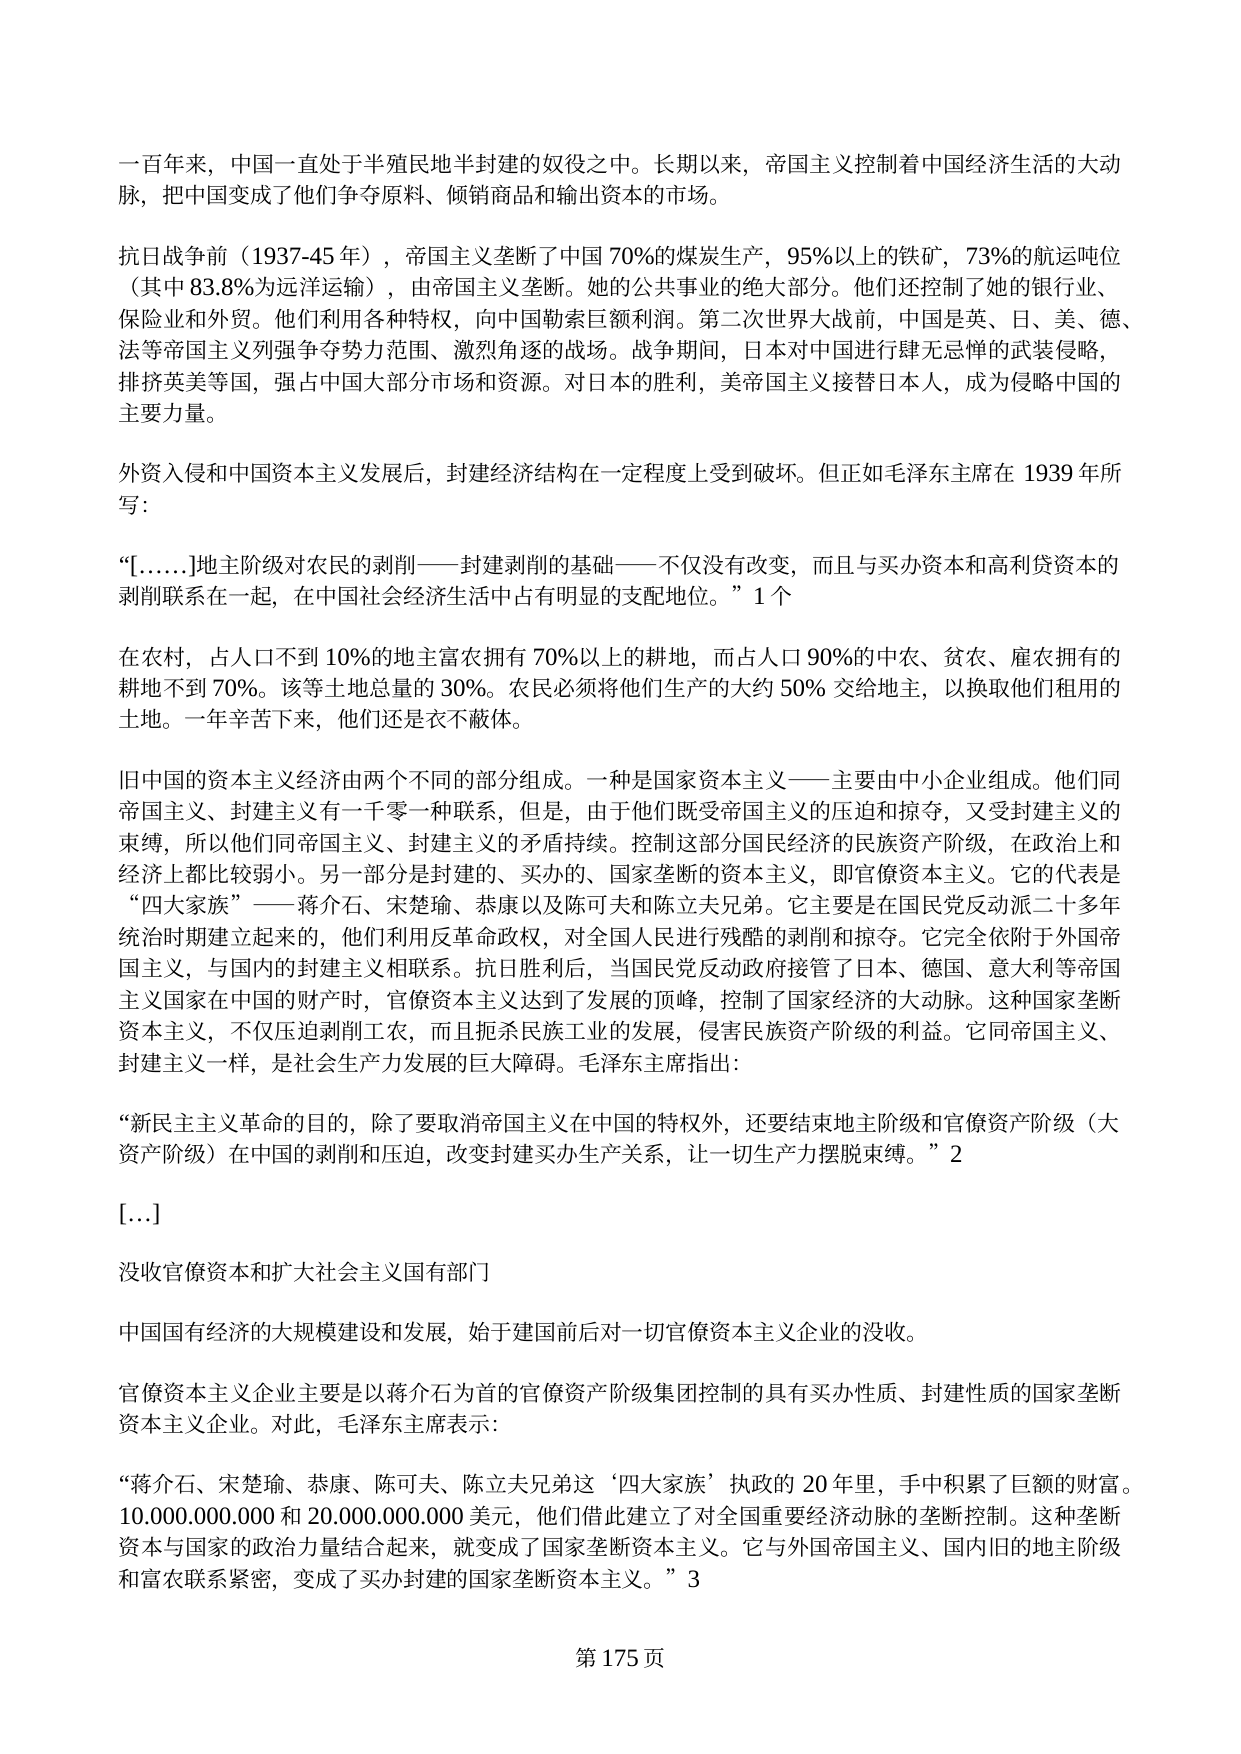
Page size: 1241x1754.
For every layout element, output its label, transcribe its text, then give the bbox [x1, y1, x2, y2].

text “蒋介石、宋楚瑜、恭康、陈可夫、陈立夫兄弟这‘四大家族’执政的20年里，手中积累了巨额的财富。10.000.000.000和20.000.000.000美元，他们借此建立了对全国重要经济动脉的垄断控制。这种垄断资本与国家的政治力量结合起来，就变成了国家垄断资本主义。它与外国帝国主义、国内旧的地主阶级和富农联系紧密，变成了买办封建的国家垄断资本主义。”3 [118, 1467, 1122, 1593]
text 外资入侵和中国资本主义发展后，封建经济结构在一定程度上受到破坏。但正如毛泽东主席在1939年所写： [118, 456, 1122, 519]
text […] [118, 1198, 1122, 1227]
text 中国国有经济的大规模建设和发展，始于建国前后对一切官僚资本主义企业的没收。 [118, 1316, 1122, 1347]
text “新民主主义革命的目的，除了要取消帝国主义在中国的特权外，还要结束地主阶级和官僚资产阶级（大资产阶级）在中国的剥削和压迫，改变封建买办生产关系，让一切生产力摆脱束缚。”2 [118, 1106, 1122, 1169]
text “[……]地主阶级对农民的剥削——封建剥削的基础——不仅没有改变，而且与买办资本和高利贷资本的剥削联系在一起，在中国社会经济生活中占有明显的支配地位。”1个 [118, 548, 1122, 611]
text 没收官僚资本和扩大社会主义国有部门 [118, 1255, 1122, 1287]
text 在农村，占人口不到10%的地主富农拥有70%以上的耕地，而占人口90%的中农、贫农、雇农拥有的耕地不到70%。该等土地总量的30%。农民必须将他们生产的大约50% 交给地主，以换取他们租用的土地。一年辛苦下来，他们还是衣不蔽体。 [118, 640, 1122, 734]
text 旧中国的资本主义经济由两个不同的部分组成。一种是国家资本主义——主要由中小企业组成。他们同帝国主义、封建主义有一千零一种联系，但是，由于他们既受帝国主义的压迫和掠夺，又受封建主义的束缚，所以他们同帝国主义、封建主义的矛盾持续。控制这部分国民经济的民族资产阶级，在政治上和经济上都比较弱小。另一部分是封建的、买办的、国家垄断的资本主义，即官僚资本主义。它的代表是“四大家族”——蒋介石、宋楚瑜、恭康以及陈可夫和陈立夫兄弟。它主要是在国民党反动派二十多年统治时期建立起来的，他们利用反革命政权，对全国人民进行残酷的剥削和掠夺。它完全依附于外国帝国主义，与国内的封建主义相联系。抗日胜利后，当国民党反动政府接管了日本、德国、意大利等帝国主义国家在中国的财产时，官僚资本主义达到了发展的顶峰，控制了国家经济的大动脉。这种国家垄断资本主义，不仅压迫剥削工农，而且扼杀民族工业的发展，侵害民族资产阶级的利益。它同帝国主义、封建主义一样，是社会生产力发展的巨大障碍。毛泽东主席指出： [118, 763, 1122, 1077]
text 抗日战争前（1937-45年），帝国主义垄断了中国70%的煤炭生产，95%以上的铁矿，73%的航运吨位（其中83.8%为远洋运输），由帝国主义垄断。她的公共事业的绝大部分。他们还控制了她的银行业、保险业和外贸。他们利用各种特权，向中国勒索巨额利润。第二次世界大战前，中国是英、日、美、德、法等帝国主义列强争夺势力范围、激烈角逐的战场。战争期间，日本对中国进行肆无忌惮的武装侵略，排挤英美等国，强占中国大部分市场和资源。对日本的胜利，美帝国主义接替日本人，成为侵略中国的主要力量。 [118, 239, 1122, 428]
text 一百年来，中国一直处于半殖民地半封建的奴役之中。长期以来，帝国主义控制着中国经济生活的大动脉，把中国变成了他们争夺原料、倾销商品和输出资本的市场。 [118, 147, 1122, 210]
text 官僚资本主义企业主要是以蒋介石为首的官僚资产阶级集团控制的具有买办性质、封建性质的国家垄断资本主义企业。对此，毛泽东主席表示： [118, 1376, 1122, 1439]
